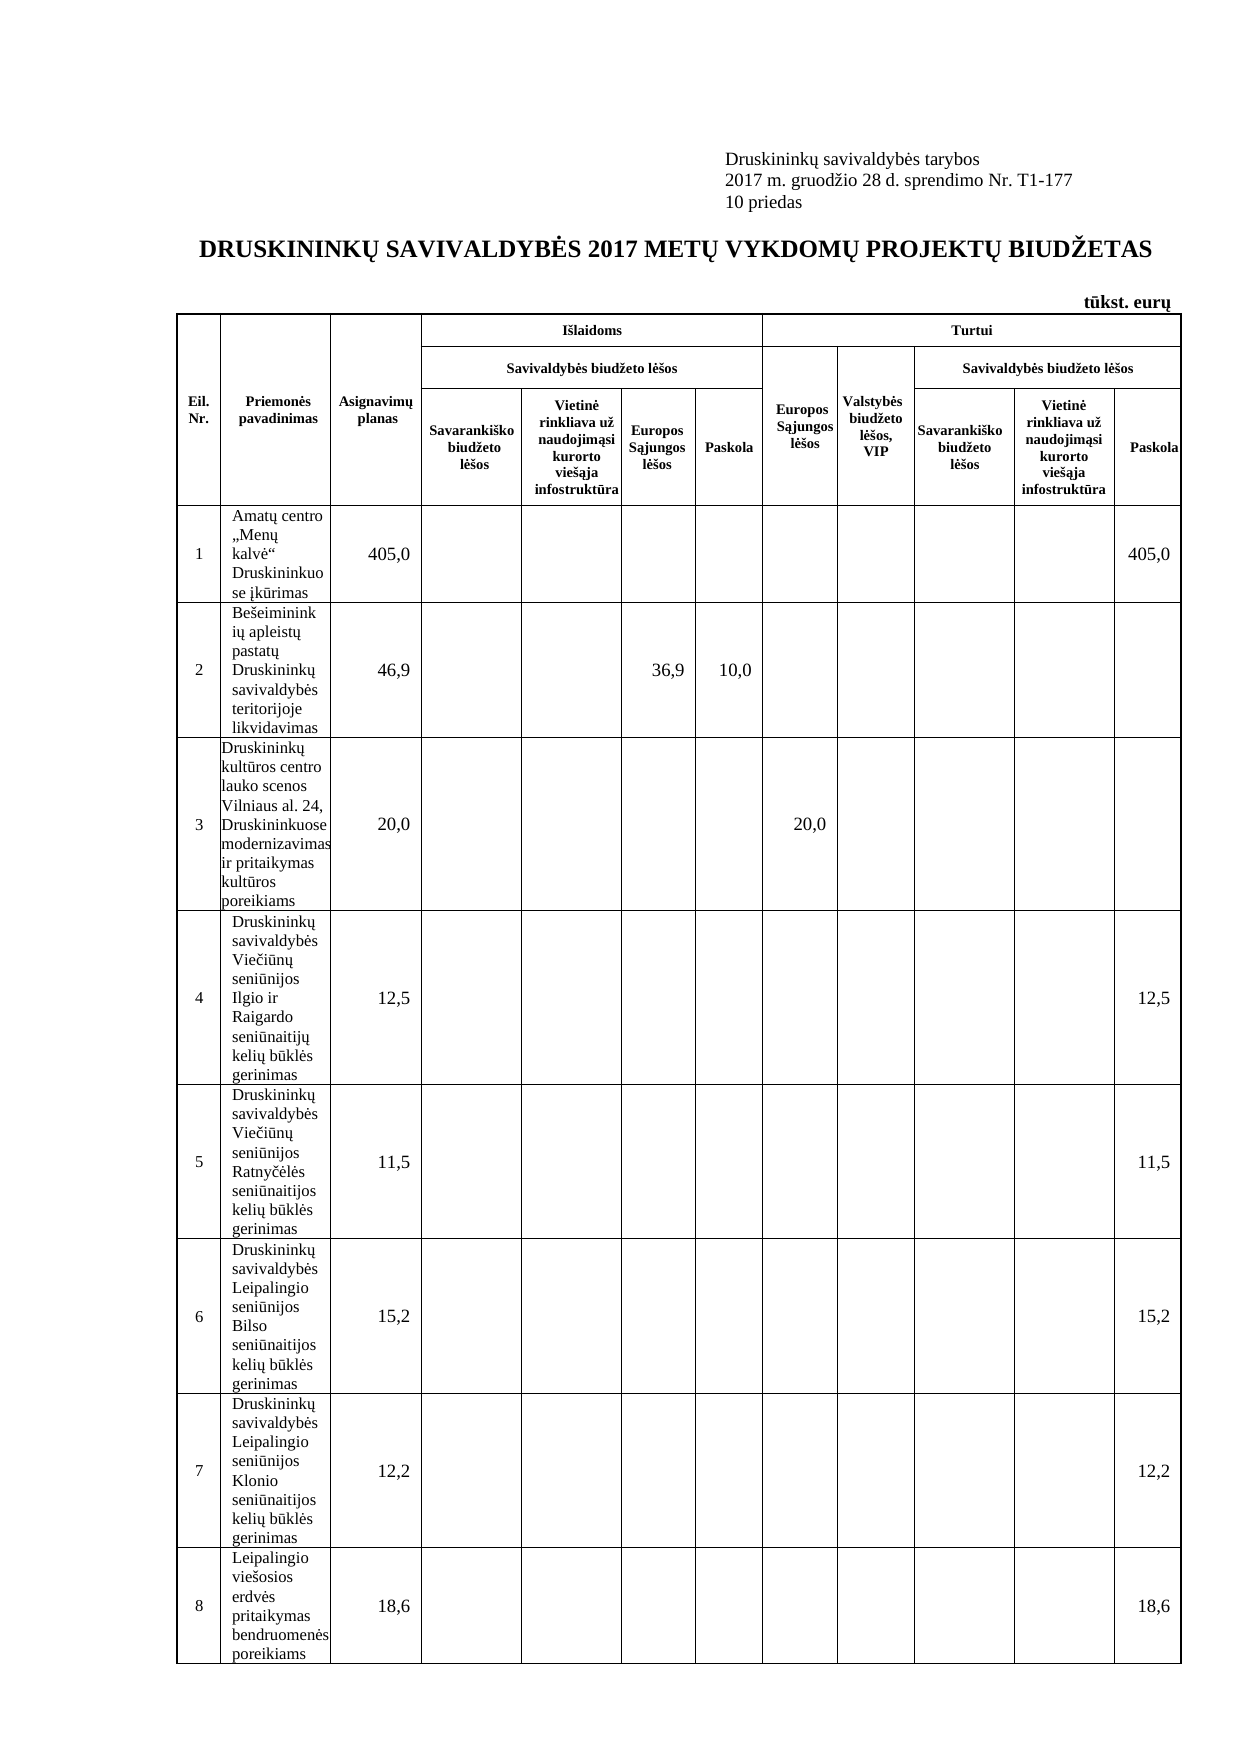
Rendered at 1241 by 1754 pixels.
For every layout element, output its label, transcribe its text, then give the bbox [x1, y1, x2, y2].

table_cell [522, 506, 621, 602]
table_cell 15,2 [1115, 1239, 1180, 1393]
table_header Eil. Nr. [178, 315, 220, 505]
table_cell [763, 1085, 837, 1238]
table_cell 12,2 [1115, 1394, 1180, 1547]
text tūkst. eurų [177, 291, 1171, 313]
table_cell [1015, 1239, 1114, 1393]
table_cell [696, 738, 762, 910]
table_cell [422, 738, 521, 910]
table_cell 7 [178, 1394, 220, 1547]
table_cell Leipalingio viešosios erdvės pritaikymas bendruomenės poreikiams [221, 1548, 330, 1663]
table_cell [622, 1239, 695, 1393]
table_cell 405,0 [331, 506, 421, 602]
table_cell [696, 1239, 762, 1393]
table_cell [622, 1394, 695, 1547]
table_cell [838, 1394, 914, 1547]
table_cell [422, 1394, 521, 1547]
table_header Išlaidoms [422, 315, 762, 346]
table_cell Europos Sąjungos lėšos [763, 347, 837, 505]
table_cell [915, 506, 1014, 602]
text 2017 m. gruodžio 28 d. sprendimo Nr. T1-177 [252, 169, 1181, 191]
table_cell [522, 1394, 621, 1547]
table_cell Druskininkų savivaldybės Viečiūnų seniūnijos Ratnyčėlės seniūnaitijos kelių būklės gerinimas [221, 1085, 330, 1238]
table_cell Vietinė rinkliava už naudojimąsi kurorto viešąja infostruktūra [522, 389, 621, 505]
table_cell [522, 1085, 621, 1238]
table_cell 15,2 [331, 1239, 421, 1393]
table_cell 4 [178, 911, 220, 1084]
table_cell [422, 911, 521, 1084]
table_cell [915, 603, 1014, 737]
table_cell [522, 738, 621, 910]
table_cell [696, 1394, 762, 1547]
table_cell Savarankiško biudžeto lėšos [422, 389, 521, 505]
table_cell 5 [178, 1085, 220, 1238]
table_cell [1115, 603, 1180, 737]
table_cell [422, 1085, 521, 1238]
table_cell Paskola [696, 389, 762, 505]
table_cell [522, 603, 621, 737]
table_cell 46,9 [331, 603, 421, 737]
table_cell [696, 506, 762, 602]
table_cell [915, 738, 1014, 910]
table_cell [763, 911, 837, 1084]
table_cell [422, 506, 521, 602]
table_cell [763, 603, 837, 737]
text 10 priedas [252, 191, 1181, 212]
table_cell 36,9 [622, 603, 695, 737]
table_cell Vietinė rinkliava už naudojimąsi kurorto viešąja infostruktūra [1015, 389, 1114, 505]
table_cell Paskola [1115, 389, 1180, 505]
table_cell [622, 911, 695, 1084]
table_header Turtui [763, 315, 1180, 346]
table_cell 2 [178, 603, 220, 737]
table_cell [838, 603, 914, 737]
table_cell [1015, 1394, 1114, 1547]
table_cell Savivaldybės biudžeto lėšos [422, 347, 762, 388]
table_cell [838, 738, 914, 910]
table_cell [763, 1394, 837, 1547]
table_cell Druskininkų kultūros centro lauko scenos Vilniaus al. 24, Druskininkuose modernizavimas ir pritaikymas kultūros poreikiams [221, 738, 330, 910]
table_cell [622, 1548, 695, 1663]
table_cell 12,5 [331, 911, 421, 1084]
table_cell [1015, 911, 1114, 1084]
table_cell [763, 1239, 837, 1393]
table_cell [422, 1239, 521, 1393]
table_cell 6 [178, 1239, 220, 1393]
table_cell [1015, 1085, 1114, 1238]
table_cell [838, 911, 914, 1084]
text DRUSKININKŲ SAVIVALDYBĖS 2017 METŲ VYKDOMŲ PROJEKTŲ BIUDŽETAS [177, 234, 1181, 263]
table_cell [763, 506, 837, 602]
table_cell 20,0 [763, 738, 837, 910]
table_cell 405,0 [1115, 506, 1180, 602]
table_cell [696, 1548, 762, 1663]
table_cell 3 [178, 738, 220, 910]
table_cell [522, 1548, 621, 1663]
table_cell [522, 911, 621, 1084]
text Druskininkų savivaldybės tarybos [252, 148, 1181, 169]
table_cell Druskininkų savivaldybės Leipalingio seniūnijos Klonio seniūnaitijos kelių būklės gerinimas [221, 1394, 330, 1547]
table_cell [1015, 603, 1114, 737]
table_cell Savivaldybės biudžeto lėšos [915, 347, 1180, 388]
table_cell Savarankiško biudžeto lėšos [915, 389, 1014, 505]
table_cell 8 [178, 1548, 220, 1663]
table_cell 12,5 [1115, 911, 1180, 1084]
table_cell [915, 1085, 1014, 1238]
table_cell 18,6 [1115, 1548, 1180, 1663]
table_cell [622, 506, 695, 602]
table_cell [915, 1394, 1014, 1547]
table_cell [622, 1085, 695, 1238]
table_cell [1115, 738, 1180, 910]
table_cell Europos Sąjungos lėšos [622, 389, 695, 505]
table_cell [1015, 738, 1114, 910]
table_cell [622, 738, 695, 910]
table_cell 11,5 [1115, 1085, 1180, 1238]
table_cell [915, 1548, 1014, 1663]
table_cell 11,5 [331, 1085, 421, 1238]
table_cell [422, 603, 521, 737]
table_cell 1 [178, 506, 220, 602]
table_cell Amatų centro „Menų kalvė“ Druskininkuose įkūrimas [221, 506, 330, 602]
table_cell [1015, 1548, 1114, 1663]
table_cell [1015, 506, 1114, 602]
table_header Priemonės pavadinimas [221, 315, 330, 505]
table_cell Druskininkų savivaldybės Leipalingio seniūnijos Bilso seniūnaitijos kelių būklės gerinimas [221, 1239, 330, 1393]
table_cell Valstybės biudžeto lėšos, VIP [838, 347, 914, 505]
table_cell [763, 1548, 837, 1663]
table_cell 10,0 [696, 603, 762, 737]
table_cell [696, 911, 762, 1084]
table_cell Druskininkų savivaldybės Viečiūnų seniūnijos Ilgio ir Raigardo seniūnaitijų kelių būklės gerinimas [221, 911, 330, 1084]
table_cell 20,0 [331, 738, 421, 910]
table_cell [696, 1085, 762, 1238]
table_cell [522, 1239, 621, 1393]
table_cell [838, 1085, 914, 1238]
table_cell [915, 1239, 1014, 1393]
table_cell [422, 1548, 521, 1663]
table_cell 18,6 [331, 1548, 421, 1663]
table_header Asignavimų planas [331, 315, 421, 505]
table_cell [838, 1239, 914, 1393]
table_cell [915, 911, 1014, 1084]
table_cell [838, 506, 914, 602]
table_cell Bešeimininkių apleistų pastatų Druskininkų savivaldybės teritorijoje likvidavimas [221, 603, 330, 737]
table_cell 12,2 [331, 1394, 421, 1547]
table_cell [838, 1548, 914, 1663]
